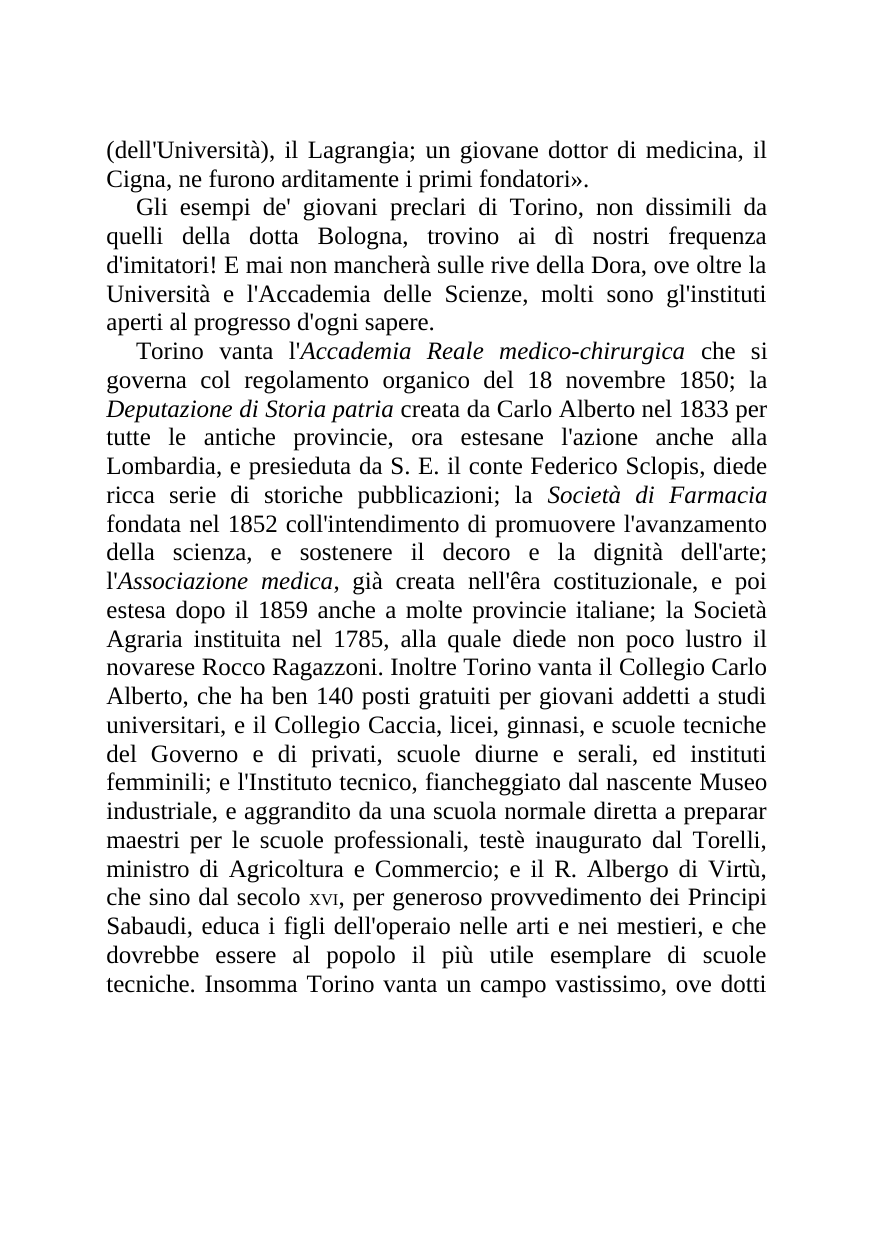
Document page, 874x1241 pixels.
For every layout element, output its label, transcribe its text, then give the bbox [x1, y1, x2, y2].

text Gli esempi de' giovani preclari di Torino, non dissimili da quelli della dotta Bologna, trovino ai dì nostri frequenza d'imitatori! E mai non mancherà sulle rive della Dora, ove oltre la Università e l'Accademia delle Scienze, molti sono gl'instituti aperti al progresso d'ogni sapere. [106, 192, 768, 336]
text Torino vanta l'Accademia Reale medico-chirurgica che si governa col regolamento organico del 18 novembre 1850; la Deputazione di Storia patria creata da Carlo Alberto nel 1833 per tutte le antiche provincie, ora estesane l'azione anche alla Lombardia, e presieduta da S. E. il conte Federico Sclopis, diede ricca serie di storiche pubblicazioni; la Società di Farmacia fondata nel 1852 coll'intendimento di promuovere l'avanzamento della scienza, e sostenere il decoro e la dignità dell'arte; l'Associazione medica, già creata nell'êra costituzionale, e poi estesa dopo il 1859 anche a molte provincie italiane; la Società Agraria instituita nel 1785, alla quale diede non poco lustro il novarese Rocco Ragazzoni. Inoltre Torino vanta il Collegio Carlo Alberto, che ha ben 140 posti gratuiti per giovani addetti a studi universitari, e il Collegio Caccia, licei, ginnasi, e scuole tecniche del Governo e di privati, scuole diurne e serali, ed instituti femminili; e l'Instituto tecnico, fiancheggiato dal nascente Museo industriale, e aggrandito da una scuola normale diretta a preparar maestri per le scuole professionali, testè inaugurato dal Torelli, ministro di Agricoltura e Commercio; e il R. Albergo di Virtù, che sino dal secolo xvi, per generoso provvedimento dei Principi Sabaudi, educa i figli dell'operaio nelle arti e nei mestieri, e che dovrebbe essere al popolo il più utile esemplare di scuole tecniche. Insomma Torino vanta un campo vastissimo, ove dotti [106, 336, 768, 997]
text (dell'Università), il Lagrangia; un giovane dottor di medicina, il Cigna, ne furono arditamente i primi fondatori». [106, 135, 768, 192]
